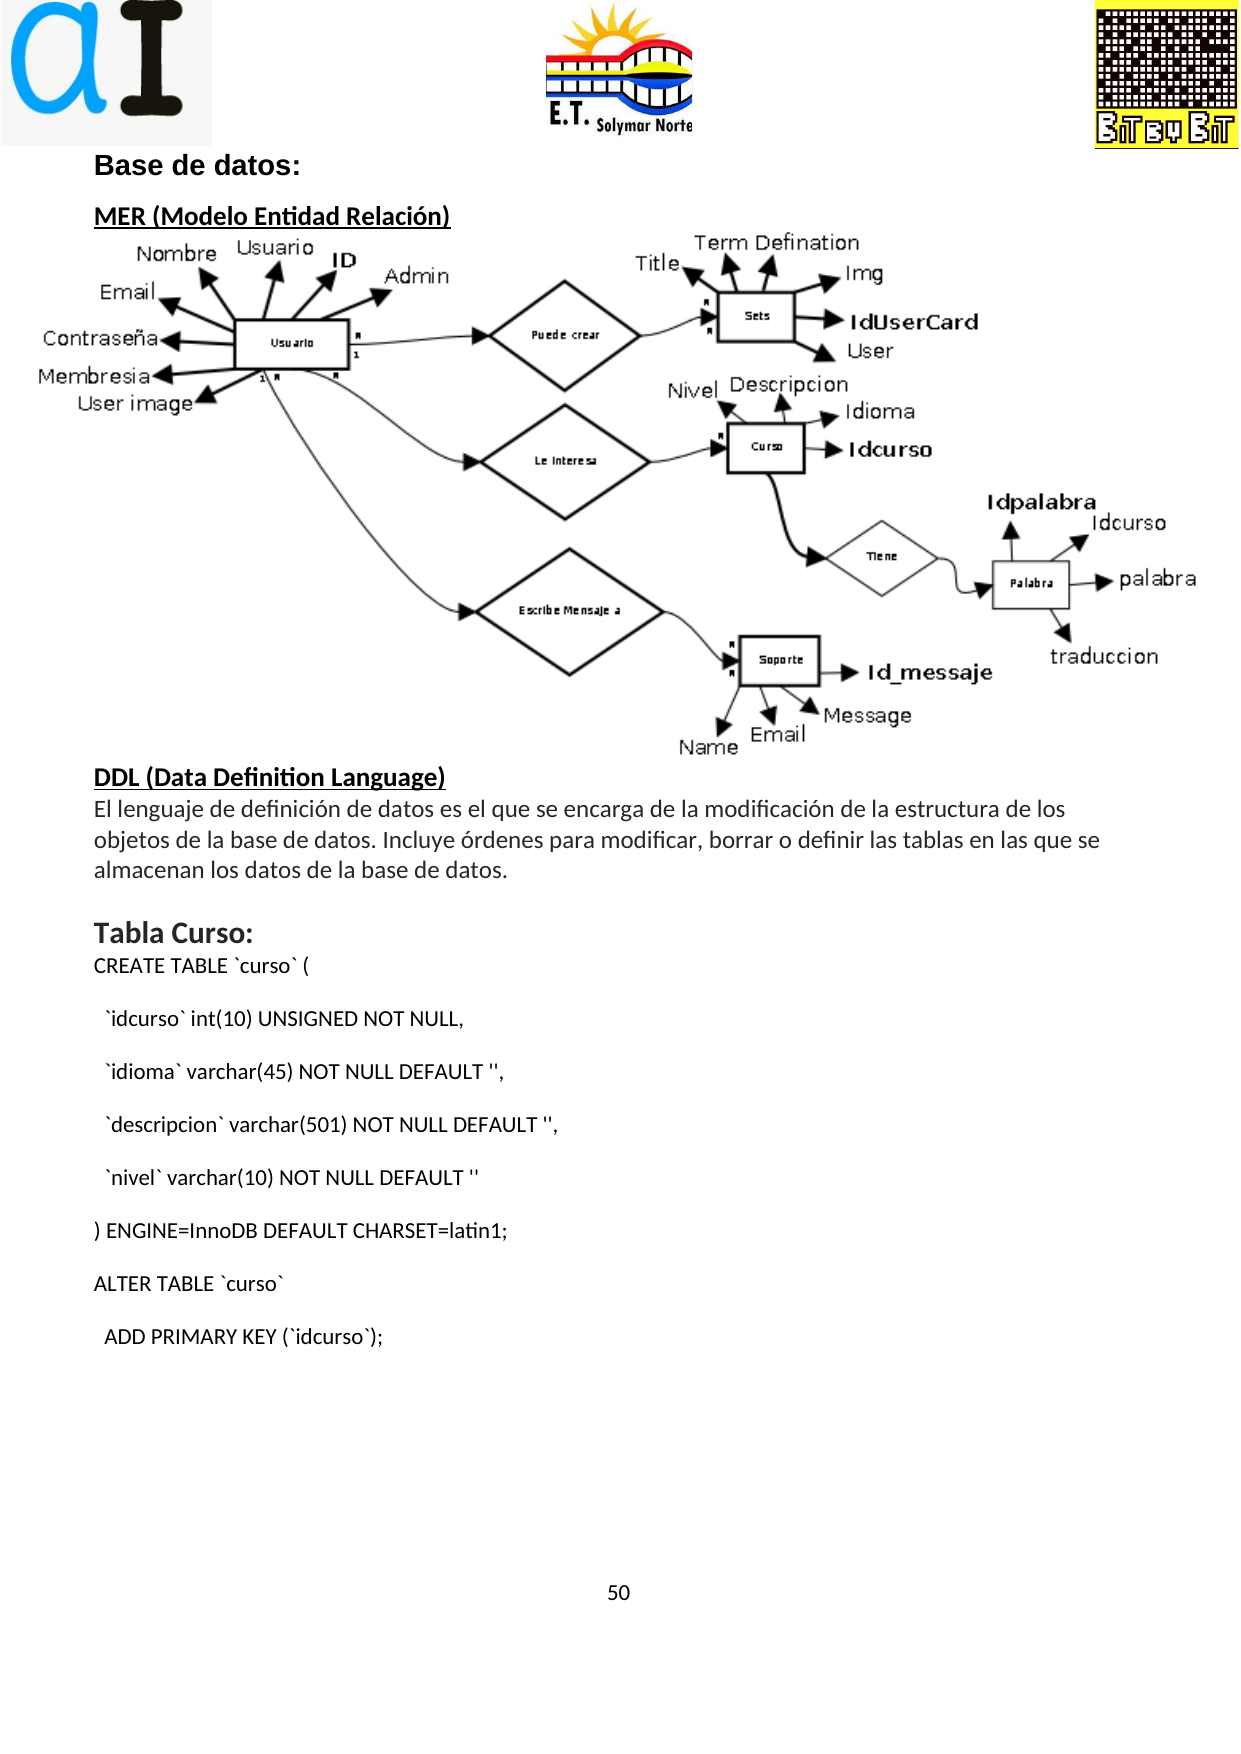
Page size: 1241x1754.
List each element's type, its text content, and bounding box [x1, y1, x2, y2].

text `idioma` varchar(45) NOT NULL DEFAULT '', [94, 1057, 1143, 1085]
text ALTER TABLE `curso` [94, 1269, 1143, 1297]
picture [1094, 0, 1239, 149]
text `descripcion` varchar(501) NOT NULL DEFAULT '', [94, 1110, 1143, 1138]
text `nivel` varchar(10) NOT NULL DEFAULT '' [94, 1163, 1143, 1191]
picture [546, 0, 693, 146]
text El lenguaje de definición de datos es el que se encarga de la modificación de la estructura de los objetos de la base de datos. Incluye órdenes para modificar, borrar o definir las tablas en las que se almacenan los datos de la base de datos. [94, 793, 1143, 885]
text MER (Modelo Entidad Relación) [94, 199, 1143, 231]
text `idcurso` int(10) UNSIGNED NOT NULL, [94, 1004, 1143, 1032]
picture [38, 231, 1199, 761]
text ADD PRIMARY KEY (`idcurso`); [94, 1322, 1143, 1350]
text Tabla Curso: [94, 913, 1143, 951]
picture [0, 0, 212, 146]
text CREATE TABLE `curso` ( [94, 951, 1143, 979]
subtitle Base de datos: [94, 148, 1143, 181]
text DDL (Data Definition Language) [94, 761, 1143, 793]
text ) ENGINE=InnoDB DEFAULT CHARSET=latin1; [94, 1216, 1143, 1244]
